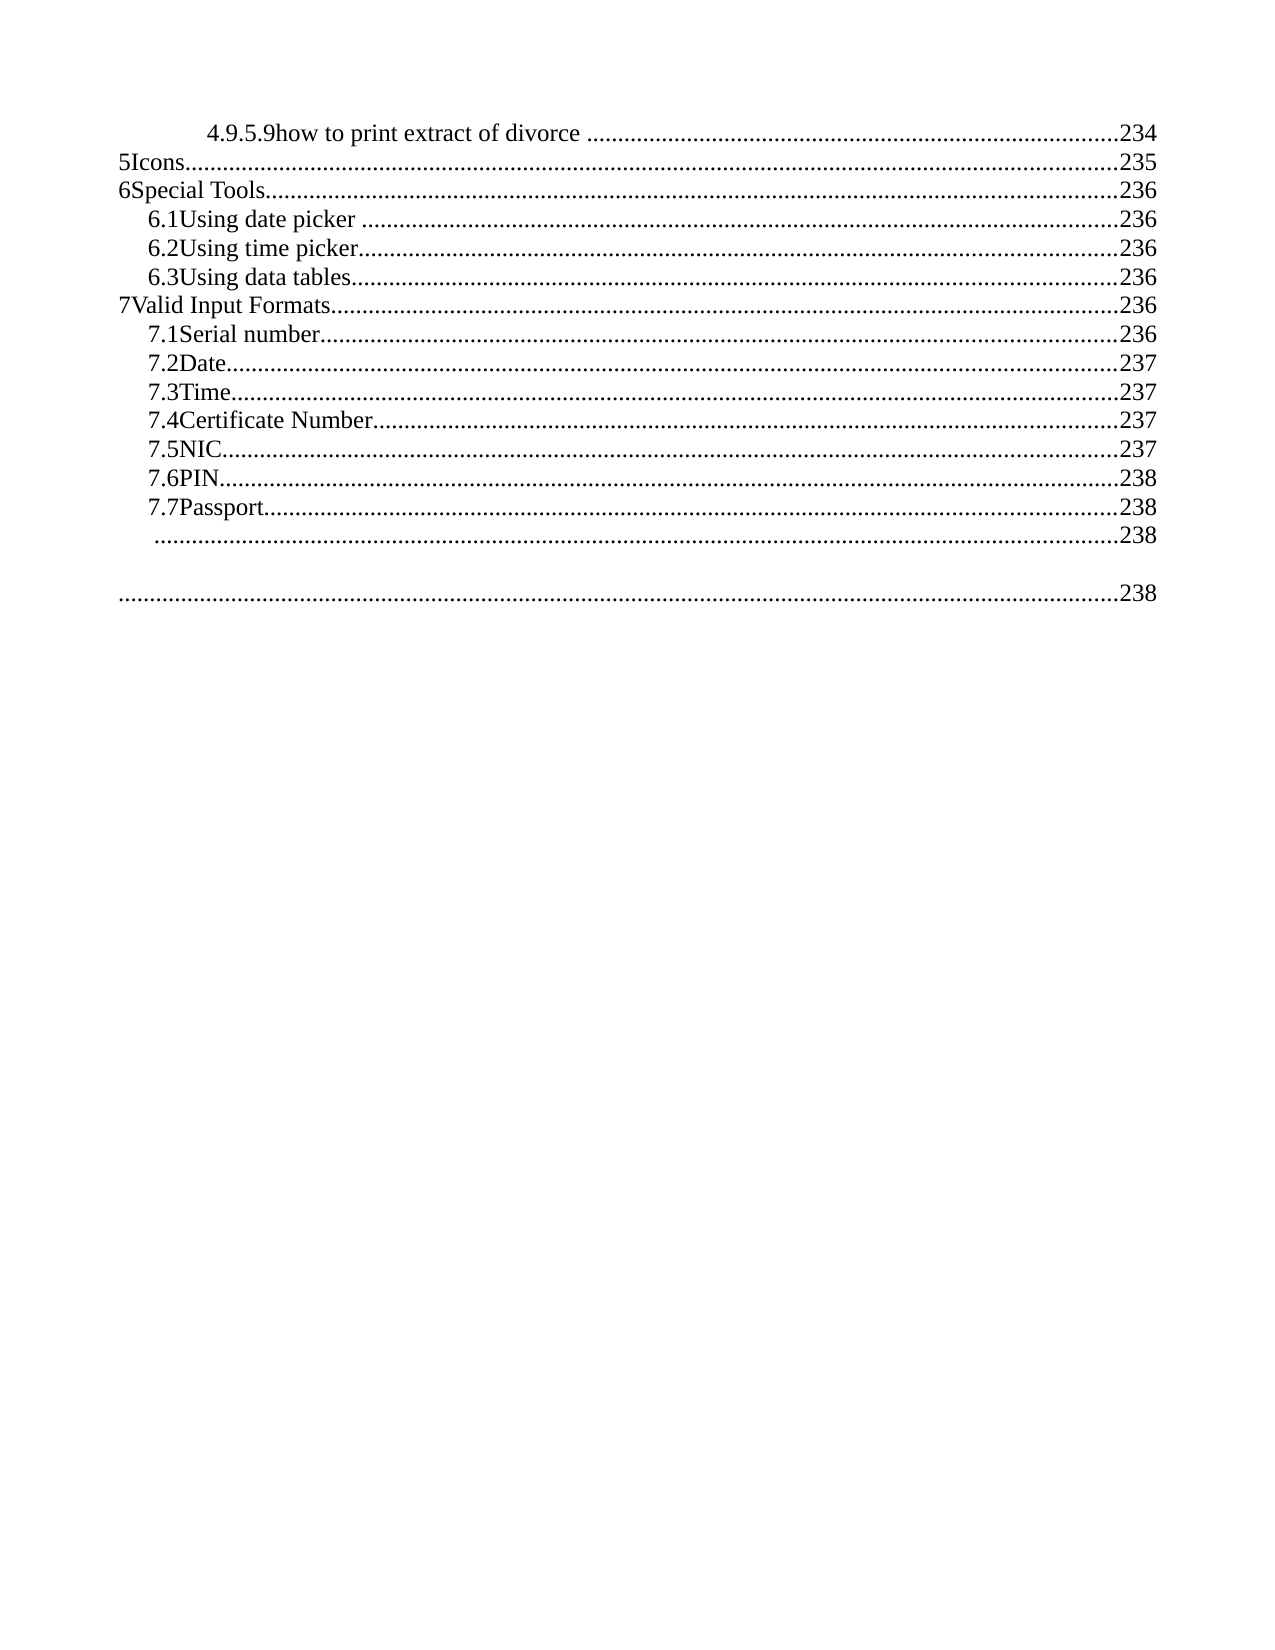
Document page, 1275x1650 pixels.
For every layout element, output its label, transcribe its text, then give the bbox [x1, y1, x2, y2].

text 6Special Tools 236 [118, 176, 1157, 204]
text 238 [148, 521, 1157, 549]
text 4.9.5.9how to print extract of divorce . 234 [207, 118, 1157, 147]
text 5Icons 235 [118, 147, 1157, 176]
text 238 [118, 549, 1157, 607]
text 7.1Serial number 236 [148, 319, 1157, 348]
text 7Valid Input Formats 236 [118, 291, 1157, 319]
text 6.1Using date picker 236 [148, 204, 1157, 233]
text 7.5NIC 237 [148, 434, 1157, 463]
text 6.3Using data tables 236 [148, 262, 1157, 291]
text 7.4Certificate Number 237 [148, 406, 1157, 434]
text 7.3Time 237 [148, 377, 1157, 406]
text 7.7Passport 238 [148, 492, 1157, 521]
text 7.6PIN 238 [148, 463, 1157, 492]
text 7.2Date 237 [148, 348, 1157, 377]
text 6.2Using time picker 236 [148, 233, 1157, 262]
